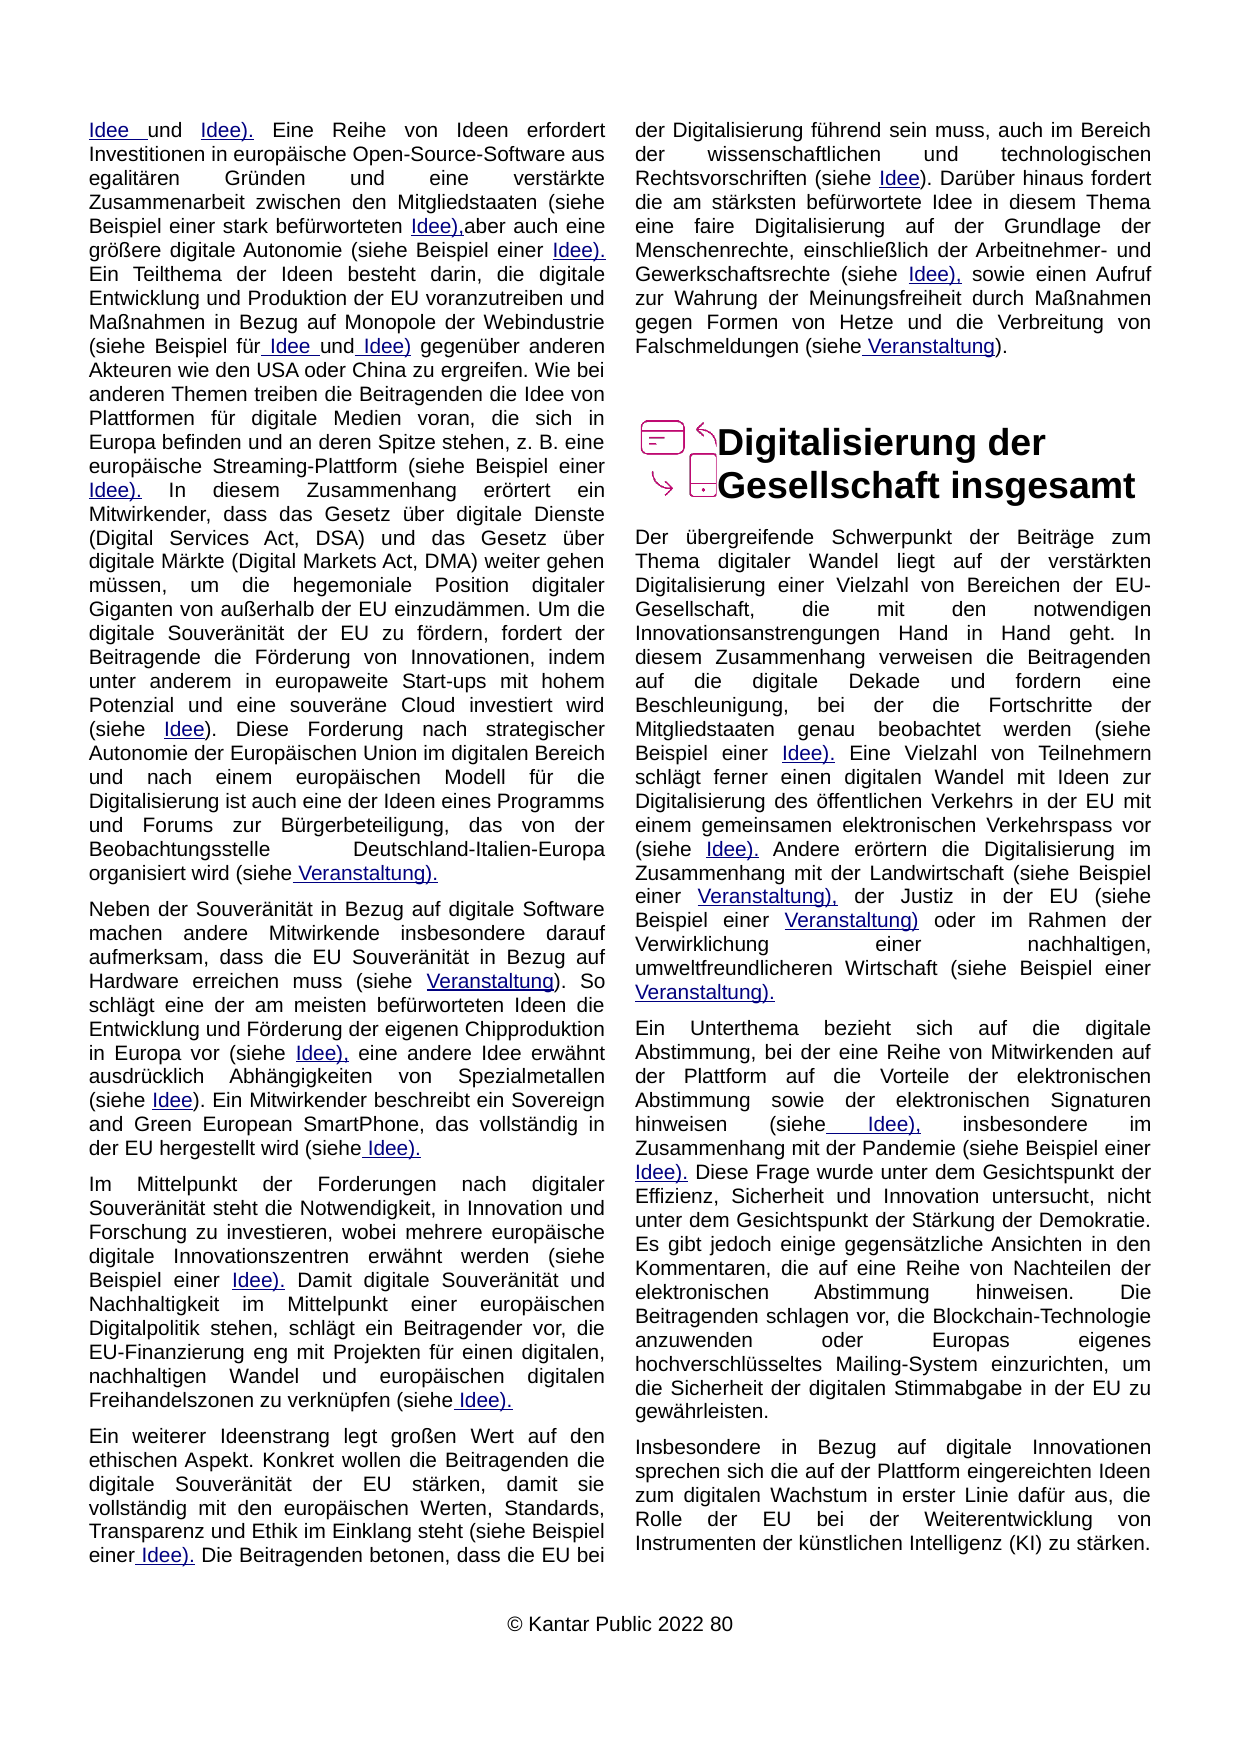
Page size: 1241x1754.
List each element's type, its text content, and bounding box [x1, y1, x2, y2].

text Ein Unterthema bezieht sich auf die digitale Abstimmung, bei der eine Reihe von Mitwirkenden auf der Plattform auf die Vorteile der elektronischen Abstimmung sowie der elektronischen Signaturen hinweisen (siehe Idee), insbesondere im Zusammenhang mit der Pandemie (siehe Beispiel einer Idee). Diese Frage wurde unter dem Gesichtspunkt der Effizienz, Sicherheit und Innovation untersucht, nicht unter dem Gesichtspunkt der Stärkung der Demokratie. Es gibt jedoch einige gegensätzliche Ansichten in den Kommentaren, die auf eine Reihe von Nachteilen der elektronischen Abstimmung hinweisen. Die Beitragenden schlagen vor, die Blockchain-Technologie anzuwenden oder Europas eigenes hochverschlüsseltes Mailing-System einzurichten, um die Sicherheit der digitalen Stimmabgabe in der EU zu gewährleisten. [635, 1016, 1152, 1423]
text der Digitalisierung führend sein muss, auch im Bereich der wissenschaftlichen und technologischen Rechtsvorschriften (siehe Idee). Darüber hinaus fordert die am stärksten befürwortete Idee in diesem Thema eine faire Digitalisierung auf der Grundlage der Menschenrechte, einschließlich der Arbeitnehmer- und Gewerkschaftsrechte (siehe Idee), sowie einen Aufruf zur Wahrung der Meinungsfreiheit durch Maßnahmen gegen Formen von Hetze und die Verbreitung von Falschmeldungen (siehe Veranstaltung). [635, 118, 1152, 358]
picture [640, 420, 717, 497]
text Im Mittelpunkt der Forderungen nach digitaler Souveränität steht die Notwendigkeit, in Innovation und Forschung zu investieren, wobei mehrere europäische digitale Innovationszentren erwähnt werden (siehe Beispiel einer Idee). Damit digitale Souveränität und Nachhaltigkeit im Mittelpunkt einer europäischen Digitalpolitik stehen, schlägt ein Beitragender vor, die EU-Finanzierung eng mit Projekten für einen digitalen, nachhaltigen Wandel und europäischen digitalen Freihandelszonen zu verknüpfen (siehe Idee). [88, 1172, 605, 1412]
text Idee und Idee). Eine Reihe von Ideen erfordert Investitionen in europäische Open-Source-Software aus egalitären Gründen und eine verstärkte Zusammenarbeit zwischen den Mitgliedstaaten (siehe Beispiel einer stark befürworteten Idee),aber auch eine größere digitale Autonomie (siehe Beispiel einer Idee). Ein Teilthema der Ideen besteht darin, die digitale Entwicklung und Produktion der EU voranzutreiben und Maßnahmen in Bezug auf Monopole der Webindustrie (siehe Beispiel für Idee und Idee) gegenüber anderen Akteuren wie den USA oder China zu ergreifen. Wie bei anderen Themen treiben die Beitragenden die Idee von Plattformen für digitale Medien voran, die sich in Europa befinden und an deren Spitze stehen, z. B. eine europäische Streaming-Plattform (siehe Beispiel einer Idee). In diesem Zusammenhang erörtert ein Mitwirkender, dass das Gesetz über digitale Dienste (Digital Services Act, DSA) und das Gesetz über digitale Märkte (Digital Markets Act, DMA) weiter gehen müssen, um die hegemoniale Position digitaler Giganten von außerhalb der EU einzudämmen. Um die digitale Souveränität der EU zu fördern, fordert der Beitragende die Förderung von Innovationen, indem unter anderem in europaweite Start-ups mit hohem Potenzial und eine souveräne Cloud investiert wird (siehe Idee). Diese Forderung nach strategischer Autonomie der Europäischen Union im digitalen Bereich und nach einem europäischen Modell für die Digitalisierung ist auch eine der Ideen eines Programms und Forums zur Bürgerbeteiligung, das von der Beobachtungsstelle Deutschland-Italien-Europa organisiert wird (siehe Veranstaltung). [88, 118, 605, 885]
text Insbesondere in Bezug auf digitale Innovationen sprechen sich die auf der Plattform eingereichten Ideen zum digitalen Wachstum in erster Linie dafür aus, die Rolle der EU bei der Weiterentwicklung von Instrumenten der künstlichen Intelligenz (KI) zu stärken. [635, 1435, 1152, 1555]
text Der übergreifende Schwerpunkt der Beiträge zum Thema digitaler Wandel liegt auf der verstärkten Digitalisierung einer Vielzahl von Bereichen der EU-Gesellschaft, die mit den notwendigen Innovationsanstrengungen Hand in Hand geht. In diesem Zusammenhang verweisen die Beitragenden auf die digitale Dekade und fordern eine Beschleunigung, bei der die Fortschritte der Mitgliedstaaten genau beobachtet werden (siehe Beispiel einer Idee). Eine Vielzahl von Teilnehmern schlägt ferner einen digitalen Wandel mit Ideen zur Digitalisierung des öffentlichen Verkehrs in der EU mit einem gemeinsamen elektronischen Verkehrspass vor (siehe Idee). Andere erörtern die Digitalisierung im Zusammenhang mit der Landwirtschaft (siehe Beispiel einer Veranstaltung), der Justiz in der EU (siehe Beispiel einer Veranstaltung) oder im Rahmen der Verwirklichung einer nachhaltigen, umweltfreundlicheren Wirtschaft (siehe Beispiel einer Veranstaltung). [635, 525, 1152, 1004]
text Ein weiterer Ideenstrang legt großen Wert auf den ethischen Aspekt. Konkret wollen die Beitragenden die digitale Souveränität der EU stärken, damit sie vollständig mit den europäischen Werten, Standards, Transparenz und Ethik im Einklang steht (siehe Beispiel einer Idee). Die Beitragenden betonen, dass die EU bei [88, 1423, 605, 1567]
text Neben der Souveränität in Bezug auf digitale Software machen andere Mitwirkende insbesondere darauf aufmerksam, dass die EU Souveränität in Bezug auf Hardware erreichen muss (siehe Veranstaltung). So schlägt eine der am meisten befürworteten Ideen die Entwicklung und Förderung der eigenen Chipproduktion in Europa vor (siehe Idee), eine andere Idee erwähnt ausdrücklich Abhängigkeiten von Spezialmetallen (siehe Idee). Ein Mitwirkender beschreibt ein Sovereign and Green European SmartPhone, das vollständig in der EU hergestellt wird (siehe Idee). [88, 897, 605, 1160]
subtitle Digitalisierung der Gesellschaft insgesamt [635, 420, 1152, 507]
